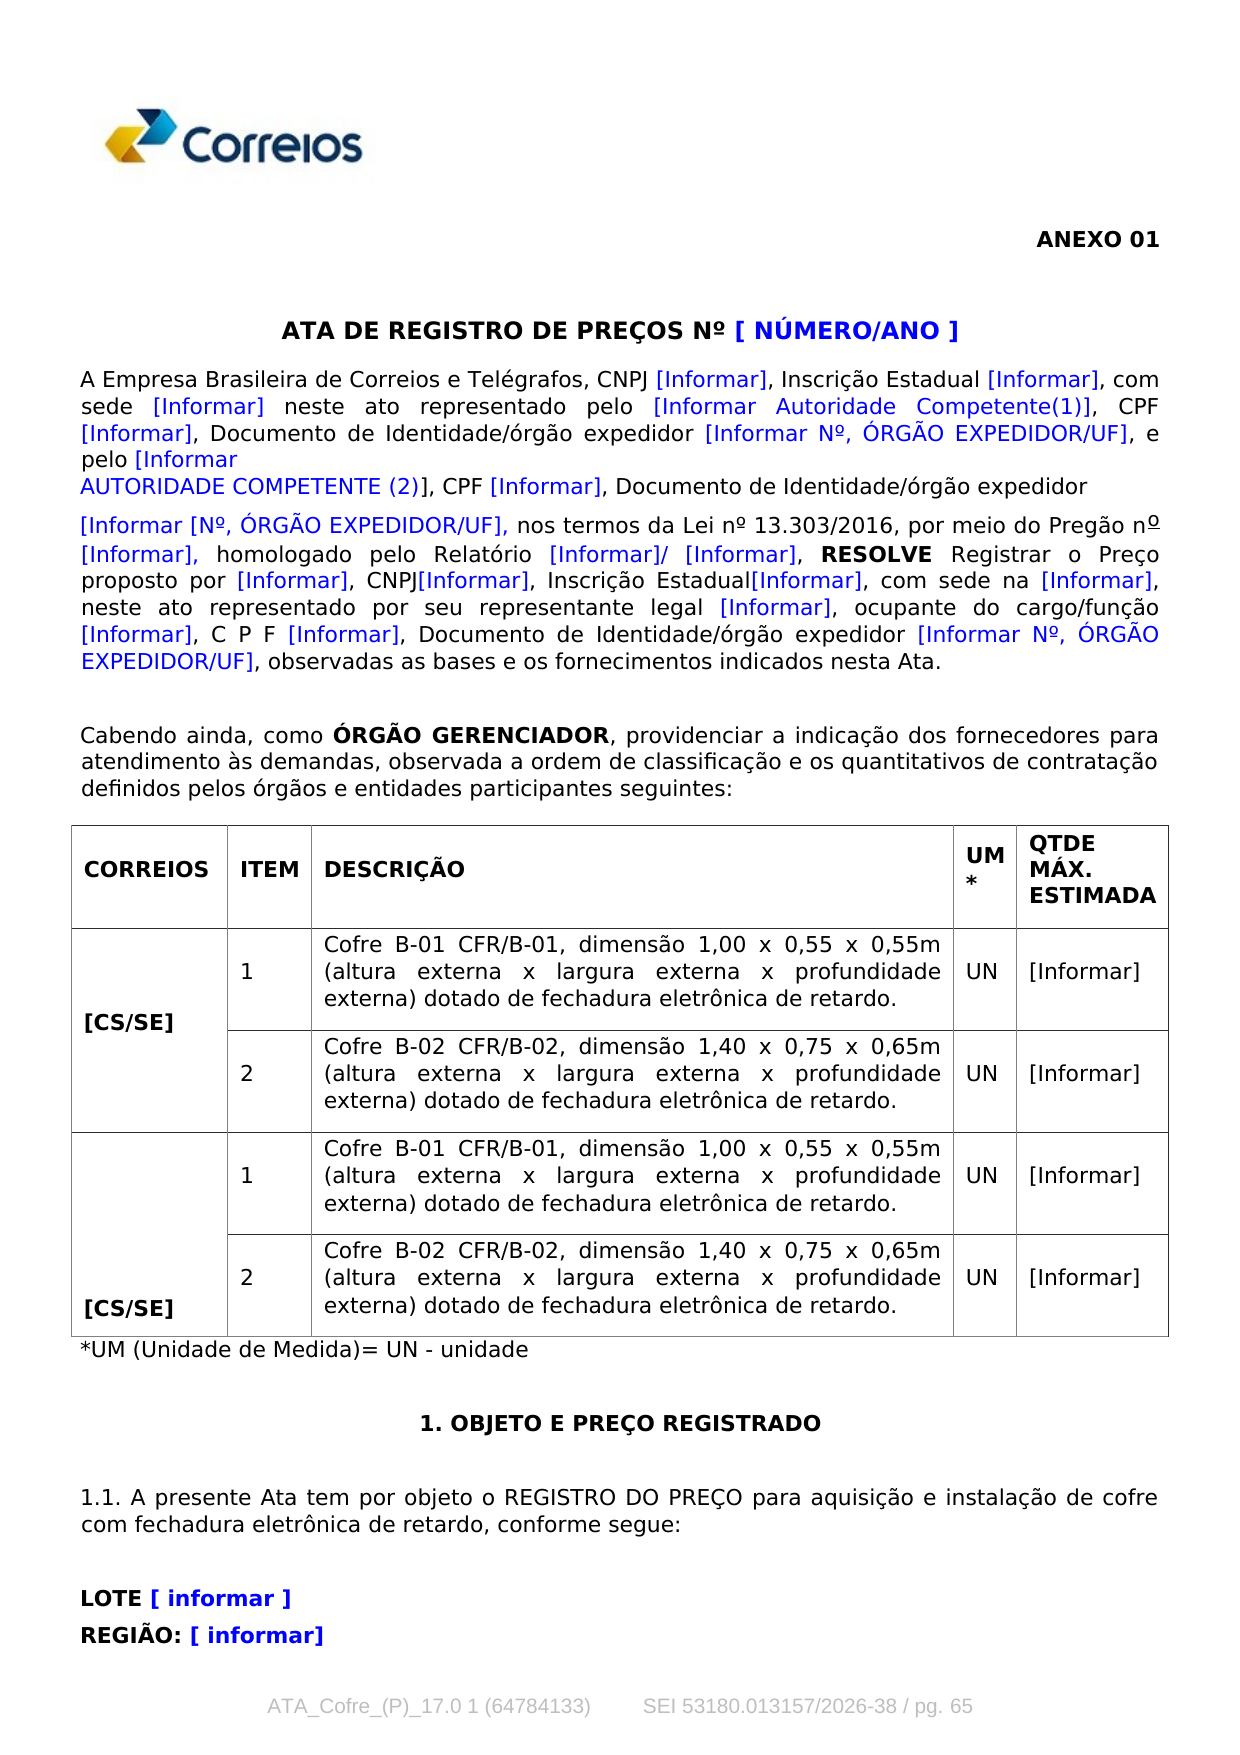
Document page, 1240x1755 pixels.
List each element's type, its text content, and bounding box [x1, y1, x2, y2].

subtitle ATA DE REGISTRO DE PREÇOS Nº [ NÚMERO/ANO ] [74, 317, 1166, 345]
table_cell Cofre B-02 CFR/B-02, dimensão 1,40 x 0,75 x 0,65m (altura externa x largura externa x profundidade externa) dotado de fechadura eletrônica de retardo. [312, 1235, 953, 1336]
table_cell 1 [228, 929, 311, 1029]
table_cell [CS/SE] [72, 929, 227, 1132]
table_header UM * [954, 826, 1016, 927]
table_cell UN [954, 1133, 1016, 1234]
text ANEXO 01 [73, 227, 1160, 253]
table_header CORREIOS [72, 826, 227, 927]
table_cell UN [954, 1235, 1016, 1336]
table_header ITEM [228, 826, 311, 927]
table_cell 2 [228, 1235, 311, 1336]
text [Informar [Nº, ÓRGÃO EXPEDIDOR/UF], nos termos da Lei nº 13.303/2016, por meio do Pregão no [Informar], homologado pelo Relatório [Informar]/ [Informar], RESOLVE Registrar o Preço proposto por [Informar], CNPJ[Informar], Inscrição Estadual[Informar], com sede na [Informar], neste ato representado por seu representante legal [Informar], ocupante do cargo/função [Informar], C P F [Informar], Documento de Identidade/órgão expedidor [Informar Nº, ÓRGÃO EXPEDIDOR/UF], observadas as bases e os fornecimentos indicados nesta Ata. [80, 508, 1159, 674]
table_header DESCRIÇÃO [312, 826, 953, 927]
table_cell [Informar] [1017, 1235, 1168, 1336]
table_cell [Informar] [1017, 929, 1168, 1029]
table_cell 2 [228, 1031, 311, 1132]
subtitle 1. OBJETO E PREÇO REGISTRADO [75, 1411, 1166, 1436]
table_cell 1 [228, 1133, 311, 1234]
text REGIÃO: [ informar] [80, 1623, 1167, 1648]
text 1.1. A presente Ata tem por objeto o REGISTRO DO PREÇO para aquisição e instalação de cofre com fechadura eletrônica de retardo, conforme segue: [80, 1485, 1159, 1537]
table_cell [Informar] [1017, 1031, 1168, 1132]
text LOTE [ informar ] [80, 1586, 1167, 1611]
table_cell [Informar] [1017, 1133, 1168, 1234]
text Cabendo ainda, como ÓRGÃO GERENCIADOR, providenciar a indicação dos fornecedores para atendimento às demandas, observada a ordem de classificação e os quantitativos de contratação definidos pelos órgãos e entidades participantes seguintes: [80, 723, 1159, 802]
table_cell UN [954, 1031, 1016, 1132]
table_cell Cofre B-01 CFR/B-01, dimensão 1,00 x 0,55 x 0,55m (altura externa x largura externa x profundidade externa) dotado de fechadura eletrônica de retardo. [312, 929, 953, 1029]
text AUTORIDADE COMPETENTE (2)], CPF [Informar], Documento de Identidade/órgão expedidor [80, 474, 1159, 500]
table_cell Cofre B-02 CFR/B-02, dimensão 1,40 x 0,75 x 0,65m (altura externa x largura externa x profundidade externa) dotado de fechadura eletrônica de retardo. [312, 1031, 953, 1132]
table_cell Cofre B-01 CFR/B-01, dimensão 1,00 x 0,55 x 0,55m (altura externa x largura externa x profundidade externa) dotado de fechadura eletrônica de retardo. [312, 1133, 953, 1234]
text A Empresa Brasileira de Correios e Telégrafos, CNPJ [Informar], Inscrição Estadual [Informar], com sede [Informar] neste ato representado pelo [Informar Autoridade Competente(1)], CPF [Informar], Documento de Identidade/órgão expedidor [Informar Nº, ÓRGÃO EXPEDIDOR/UF], e pelo [Informar [80, 367, 1159, 473]
table_cell [CS/SE] [72, 1133, 227, 1336]
table_cell UN [954, 929, 1016, 1029]
table_header QTDE MÁX. ESTIMADA [1017, 826, 1168, 927]
text *UM (Unidade de Medida)= UN - unidade [80, 1337, 1159, 1362]
